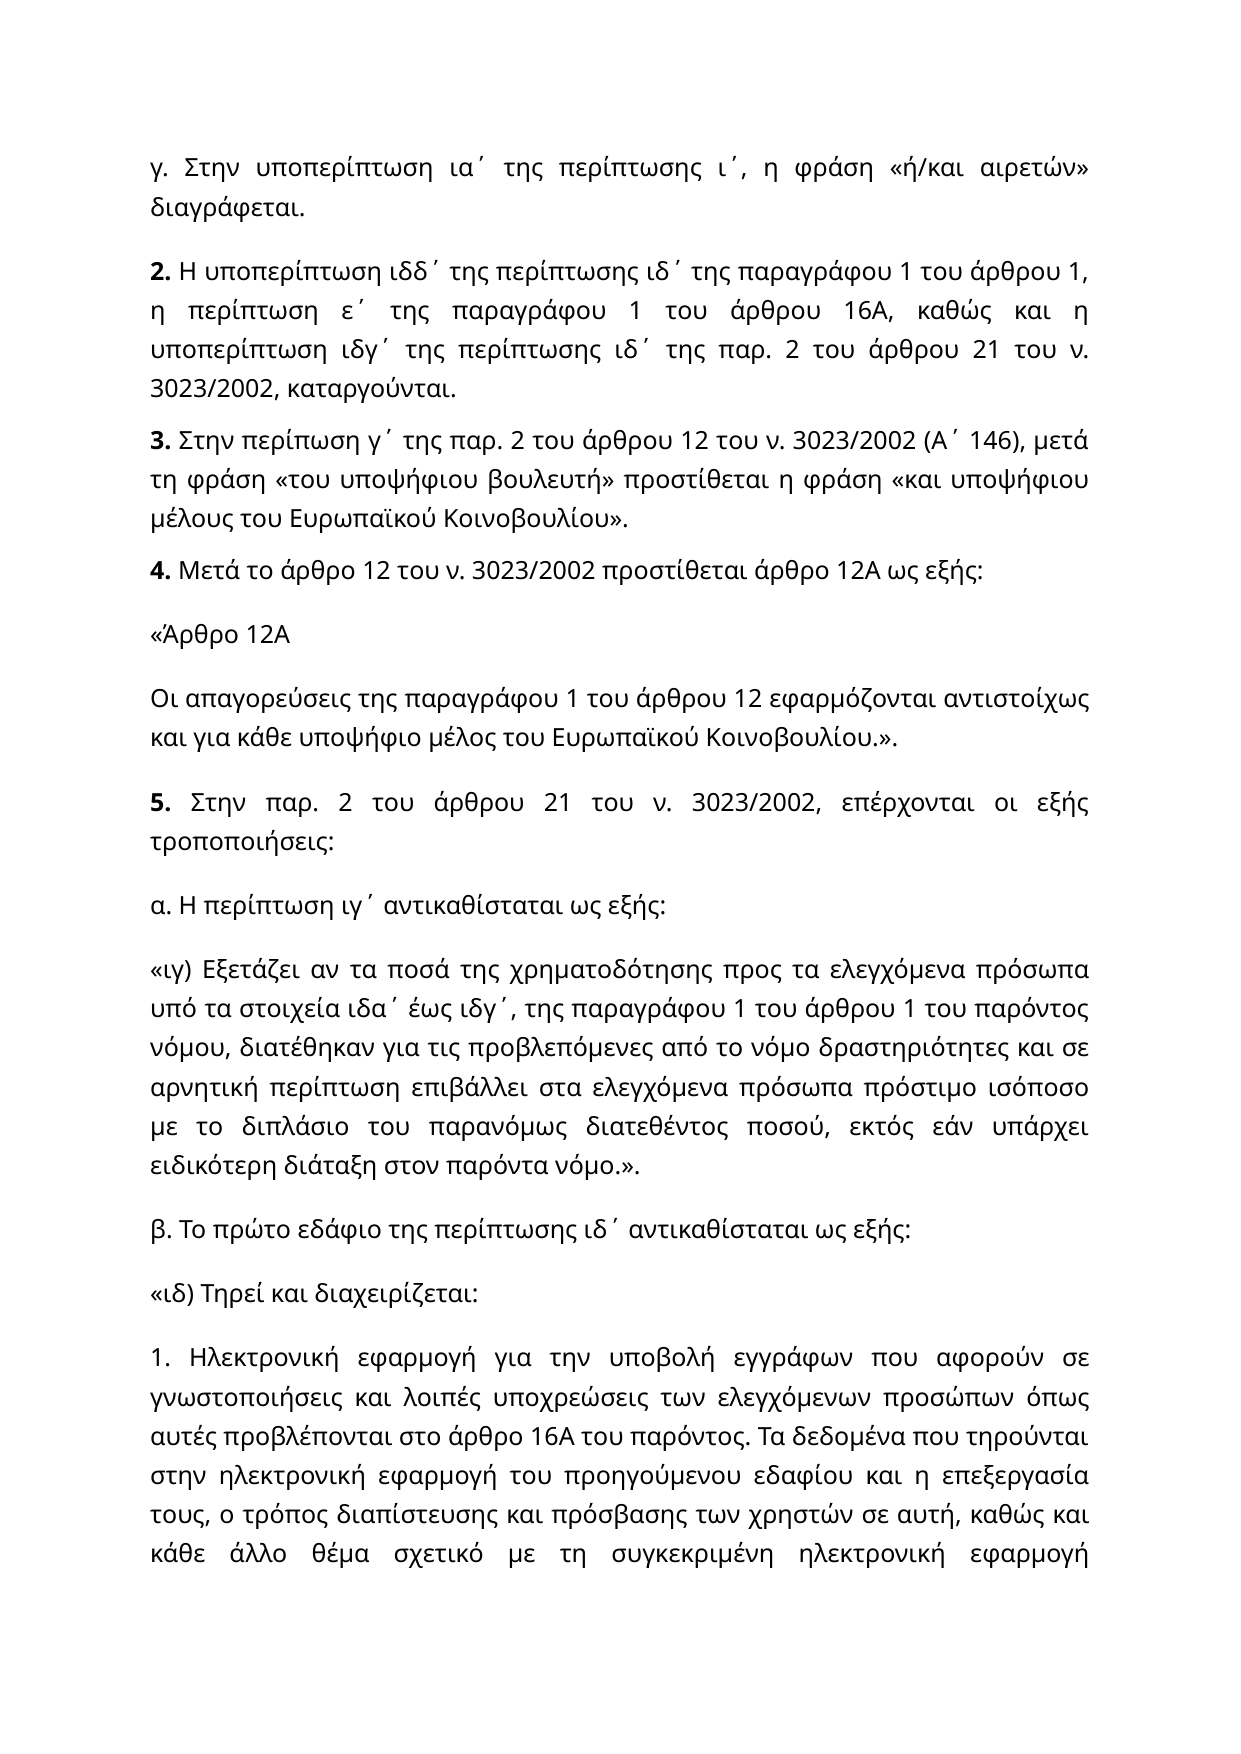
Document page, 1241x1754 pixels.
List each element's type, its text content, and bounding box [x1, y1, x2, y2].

text Οι απαγορεύσεις της παραγράφου 1 του άρθρου 12 εφαρμόζονται αντιστοίχως και για κάθε υποψήφιο μέλος του Ευρωπαϊκού Κοινοβουλίου.». [150, 681, 1090, 754]
text 2. Η υποπερίπτωση ιδδ΄ της περίπτωσης ιδ΄ της παραγράφου 1 του άρθρου 1, η περίπτωση ε΄ της παραγράφου 1 του άρθρου 16Α, καθώς και η υποπερίπτωση ιδγ΄ της περίπτωσης ιδ΄ της παρ. 2 του άρθρου 21 του ν. 3023/2002, καταργούνται. [150, 253, 1090, 405]
text 5. Στην παρ. 2 του άρθρου 21 του ν. 3023/2002, επέρχονται οι εξής τροποποιήσεις: [150, 784, 1090, 857]
text «ιδ) Τηρεί και διαχειρίζεται: [150, 1276, 1090, 1310]
text 3. Στην περίπωση γ΄ της παρ. 2 του άρθρου 12 του ν. 3023/2002 (Α΄ 146), μετά τη φράση «του υποψήφιου βουλευτή» προστίθεται η φράση «και υποψήφιου μέλους του Ευρωπαϊκού Κοινοβουλίου». [150, 422, 1090, 535]
text γ. Στην υποπερίπτωση ια΄ της περίπτωσης ι΄, η φράση «ή/και αιρετών» διαγράφεται. [150, 150, 1090, 223]
text «ιγ) Εξετάζει αν τα ποσά της χρηματοδότησης προς τα ελεγχόμενα πρόσωπα υπό τα στοιχεία ιδα΄ έως ιδγ΄, της παραγράφου 1 του άρθρου 1 του παρόντος νόμου, διατέθηκαν για τις προβλεπόμενες από το νόμο δραστηριότητες και σε αρνητική περίπτωση επιβάλλει στα ελεγχόμενα πρόσωπα πρόστιμο ισόποσο με το διπλάσιο του παρανόμως διατεθέντος ποσού, εκτός εάν υπάρχει ειδικότερη διάταξη στον παρόντα νόμο.». [150, 952, 1090, 1182]
text «Άρθρο 12Α [150, 617, 1090, 651]
text 4. Μετά το άρθρο 12 του ν. 3023/2002 προστίθεται άρθρο 12Α ως εξής: [150, 552, 1090, 587]
text β. Το πρώτο εδάφιο της περίπτωσης ιδ΄ αντικαθίσταται ως εξής: [150, 1212, 1090, 1246]
text α. Η περίπτωση ιγ΄ αντικαθίσταται ως εξής: [150, 887, 1090, 922]
text 1. Ηλεκτρονική εφαρμογή για την υποβολή εγγράφων που αφορούν σε γνωστοποιήσεις και λοιπές υποχρεώσεις των ελεγχόμενων προσώπων όπως αυτές προβλέπονται στο άρθρο 16Α του παρόντος. Τα δεδομένα που τηρούνται στην ηλεκτρονική εφαρμογή του προηγούμενου εδαφίου και η επεξεργασία τους, ο τρόπος διαπίστευσης και πρόσβασης των χρηστών σε αυτή, καθώς και κάθε άλλο θέμα σχετικό με τη συγκεκριμένη ηλεκτρονική εφαρμογή [150, 1340, 1090, 1570]
